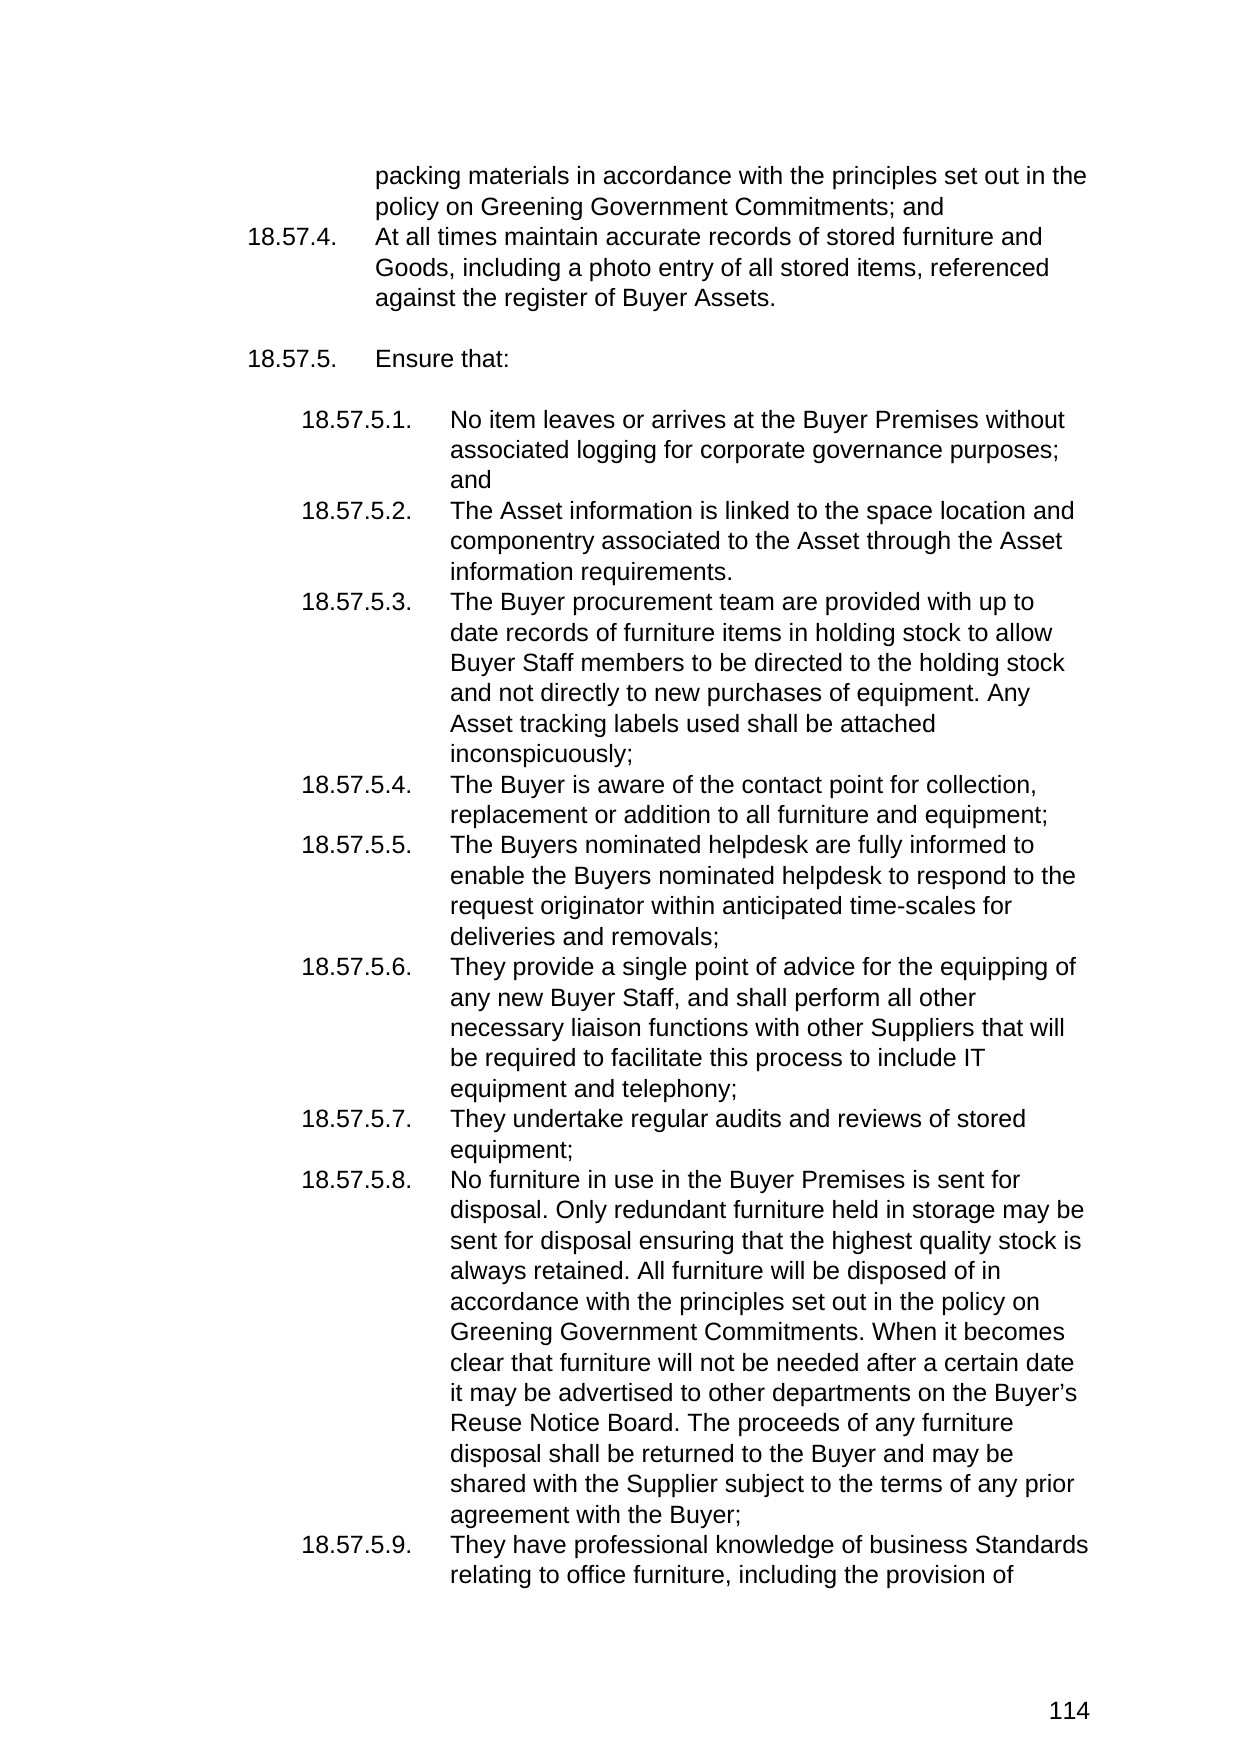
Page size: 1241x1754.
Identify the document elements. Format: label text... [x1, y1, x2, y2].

list The Buyer procurement team are provided with up to date records of furniture items in holding stock to allow Buyer Staff members to be directed to the holding stock and not directly to new purchases of equipment. Any Asset tracking labels used shall be attached inconspicuously; [412, 587, 1090, 768]
list The Asset information is linked to the space location and componentry associated to the Asset through the Asset information requirements. [412, 496, 1090, 585]
list The Buyers nominated helpdesk are fully informed to enable the Buyers nominated helpdesk to respond to the request originator within anticipated time-scales for deliveries and removals; [412, 830, 1090, 950]
list The Buyer is aware of the contact point for collection, replacement or addition to all furniture and equipment; [412, 769, 1090, 829]
list They have professional knowledge of business Standards relating to office furniture, including the provision of [412, 1530, 1090, 1589]
list Ensure that: [337, 344, 1090, 372]
list No furniture in use in the Buyer Premises is sent for disposal. Only redundant furniture held in storage may be sent for disposal ensuring that the highest quality stock is always retained. All furniture will be disposed of in accordance with the principles set out in the policy on Greening Government Commitments. When it becomes clear that furniture will not be needed after a certain date it may be advertised to other departments on the Buyer’s Reuse Notice Board. The proceeds of any furniture disposal shall be returned to the Buyer and may be shared with the Supplier subject to the terms of any prior agreement with the Buyer; [412, 1165, 1090, 1528]
list At all times maintain accurate records of stored furniture and Goods, including a photo entry of all stored items, referenced against the register of Buyer Assets. [337, 222, 1090, 312]
list No item leaves or arrives at the Buyer Premises without associated logging for corporate governance purposes; and [412, 404, 1090, 494]
list They undertake regular audits and reviews of stored equipment; [412, 1104, 1090, 1163]
list They provide a single point of advice for the equipping of any new Buyer Staff, and shall perform all other necessary liaison functions with other Suppliers that will be required to facilitate this process to include IT equipment and telephony; [412, 952, 1090, 1102]
list packing materials in accordance with the principles set out in the policy on Greening Government Commitments; and [337, 161, 1090, 220]
